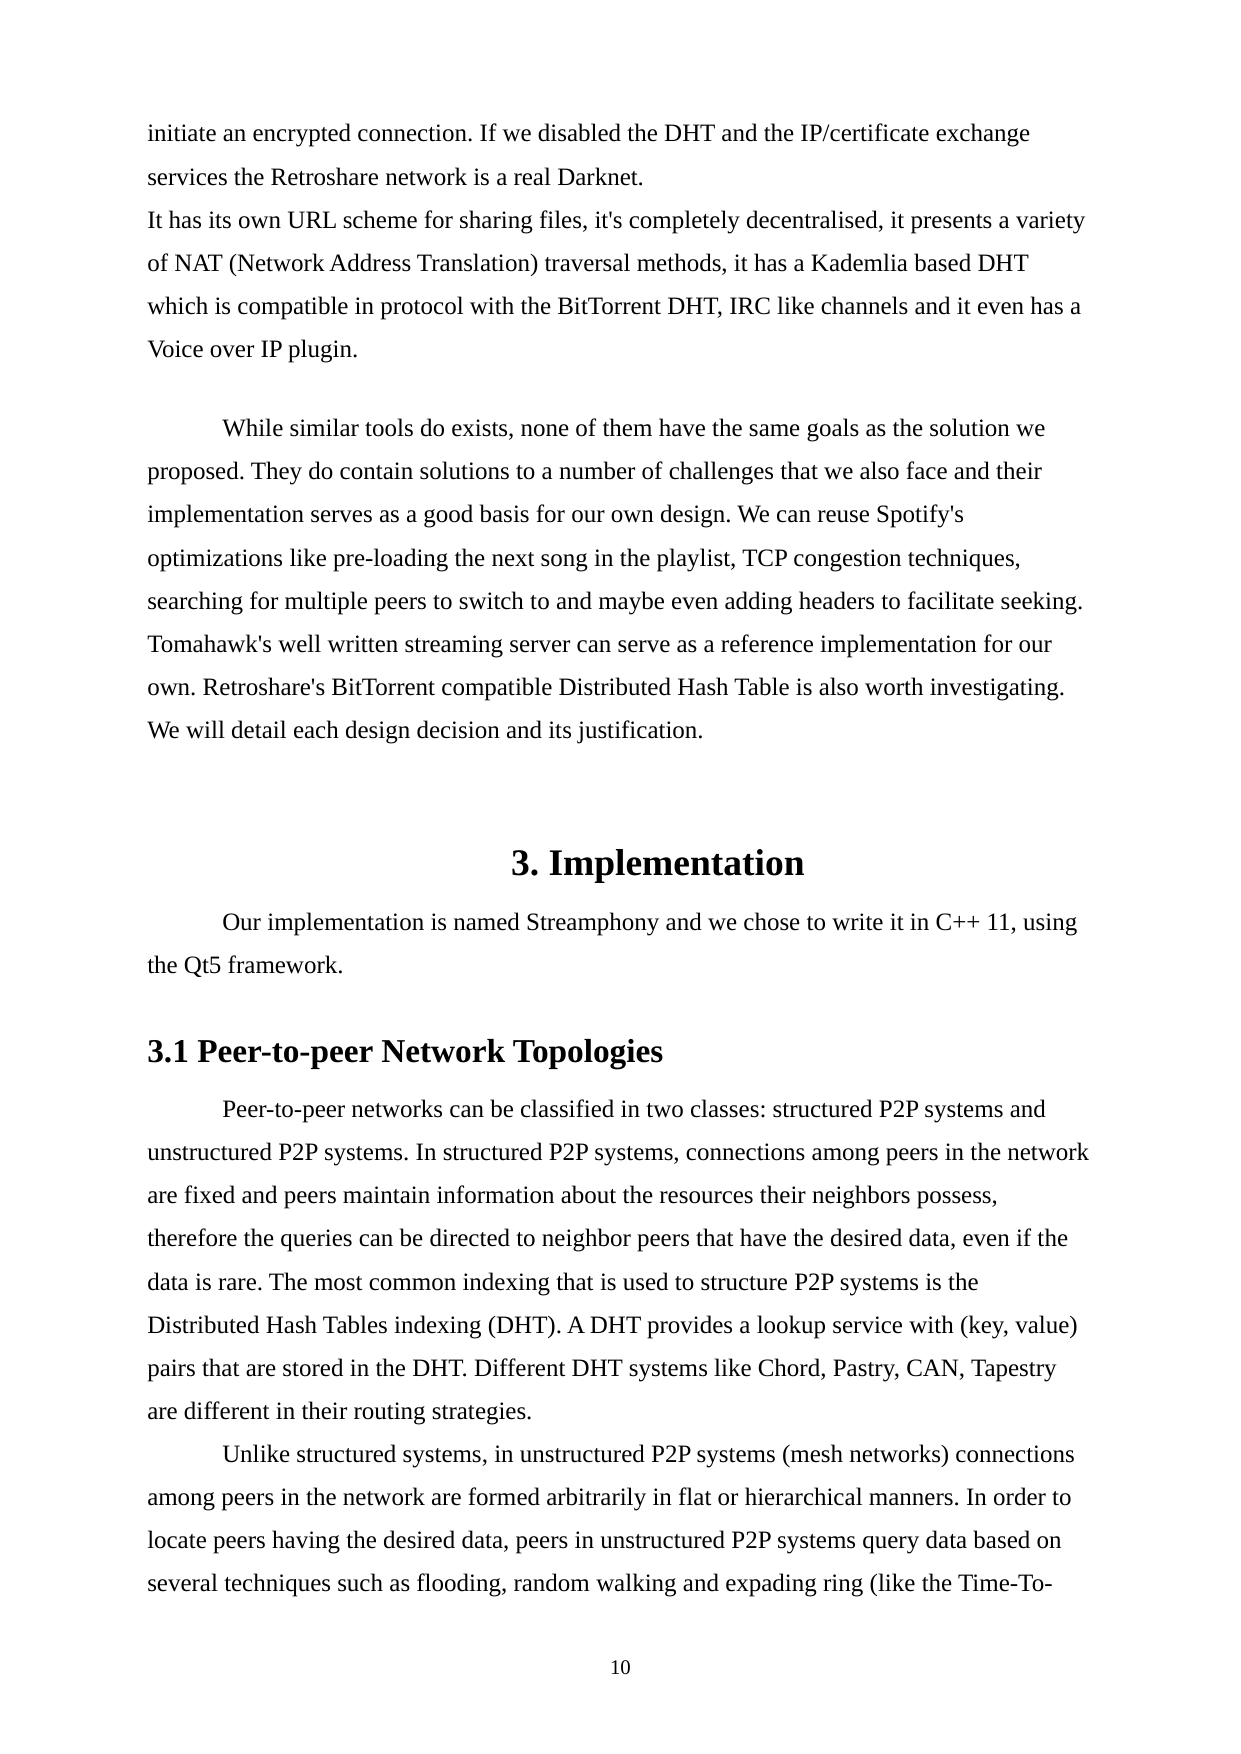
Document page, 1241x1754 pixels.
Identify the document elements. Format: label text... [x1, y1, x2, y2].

subtitle 3.1 Peer-to-peer Network Topologies [147, 1032, 1093, 1070]
text It has its own URL scheme for sharing files, it's completely decentralised, it presents a variety of NAT (Network Address Translation) traversal methods, it has a Kademlia based DHT which is compatible in protocol with the BitTorrent DHT, IRC like channels and it even has a Voice over IP plugin. [147, 205, 1093, 363]
text Peer-to-peer networks can be classified in two classes: structured P2P systems and unstructured P2P systems. In structured P2P systems, connections among peers in the network are fixed and peers maintain information about the resources their neighbors possess, therefore the queries can be directed to neighbor peers that have the desired data, even if the data is rare. The most common indexing that is used to structure P2P systems is the Distributed Hash Tables indexing (DHT). A DHT provides a lookup service with (key, value) pairs that are stored in the DHT. Different DHT systems like Chord, Pastry, CAN, Tapestry are different in their routing strategies. [147, 1094, 1093, 1425]
text Our implementation is named Streamphony and we chose to write it in C++ 11, using the Qt5 framework. [147, 907, 1093, 979]
text We will detail each design decision and its justification. [147, 715, 1093, 744]
subtitle 3. Implementation [147, 840, 1093, 883]
text initiate an encrypted connection. If we disabled the DHT and the IP/certificate exchange services the Retroshare network is a real Darknet. [147, 118, 1093, 190]
text Unlike structured systems, in unstructured P2P systems (mesh networks) connections among peers in the network are formed arbitrarily in flat or hierarchical manners. In order to locate peers having the desired data, peers in unstructured P2P systems query data based on several techniques such as flooding, random walking and expading ring (like the Time-To- [147, 1439, 1093, 1597]
text While similar tools do exists, none of them have the same goals as the solution we proposed. They do contain solutions to a number of challenges that we also face and their implementation serves as a good basis for our own design. We can reuse Spotify's optimizations like pre-loading the next song in the playlist, TCP congestion techniques, searching for multiple peers to switch to and maybe even adding headers to facilitate seeking. Tomahawk's well written streaming server can serve as a reference implementation for our own. Retroshare's BitTorrent compatible Distributed Hash Table is also worth investigating. [147, 413, 1093, 701]
